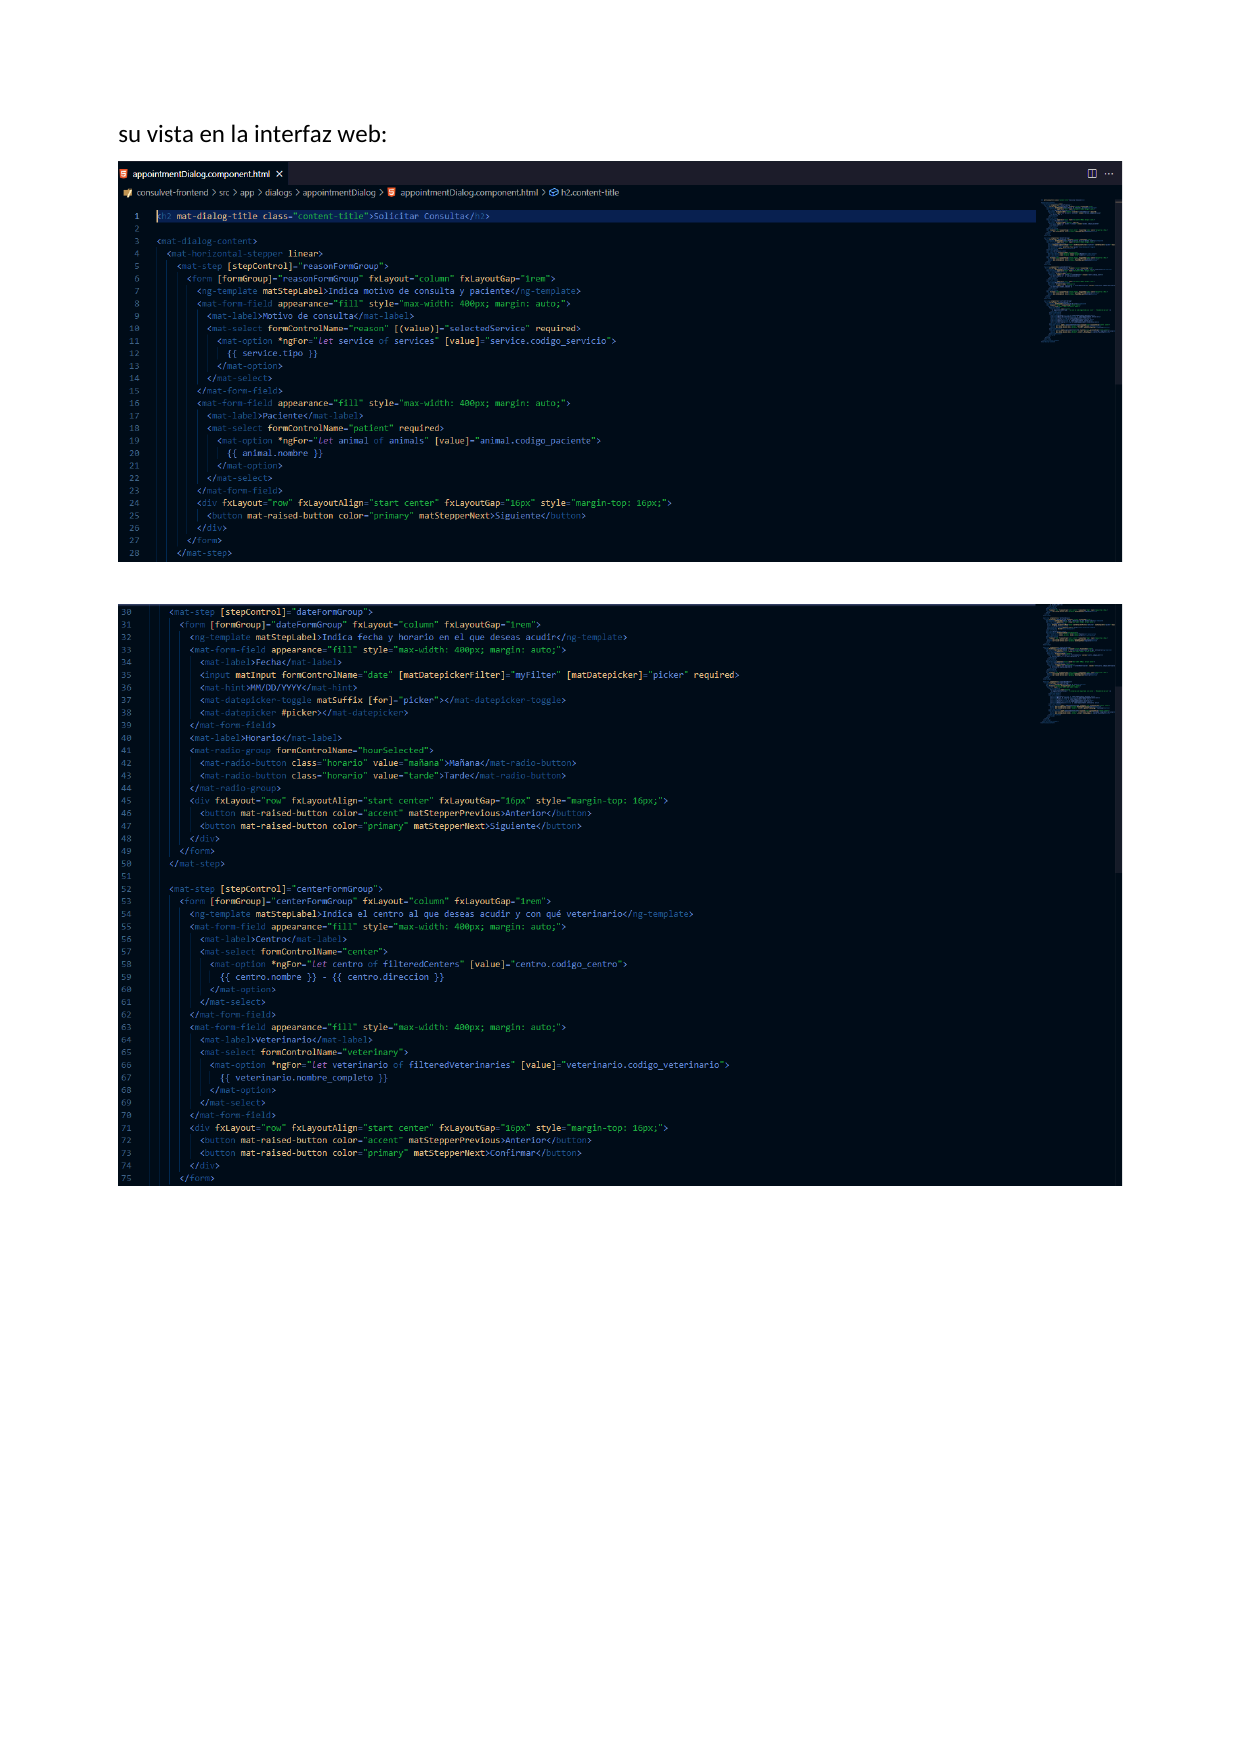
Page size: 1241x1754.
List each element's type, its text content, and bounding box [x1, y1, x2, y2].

picture [118, 161, 1123, 562]
picture [118, 604, 1123, 1186]
text su vista en la interfaz web: [118, 118, 1122, 149]
